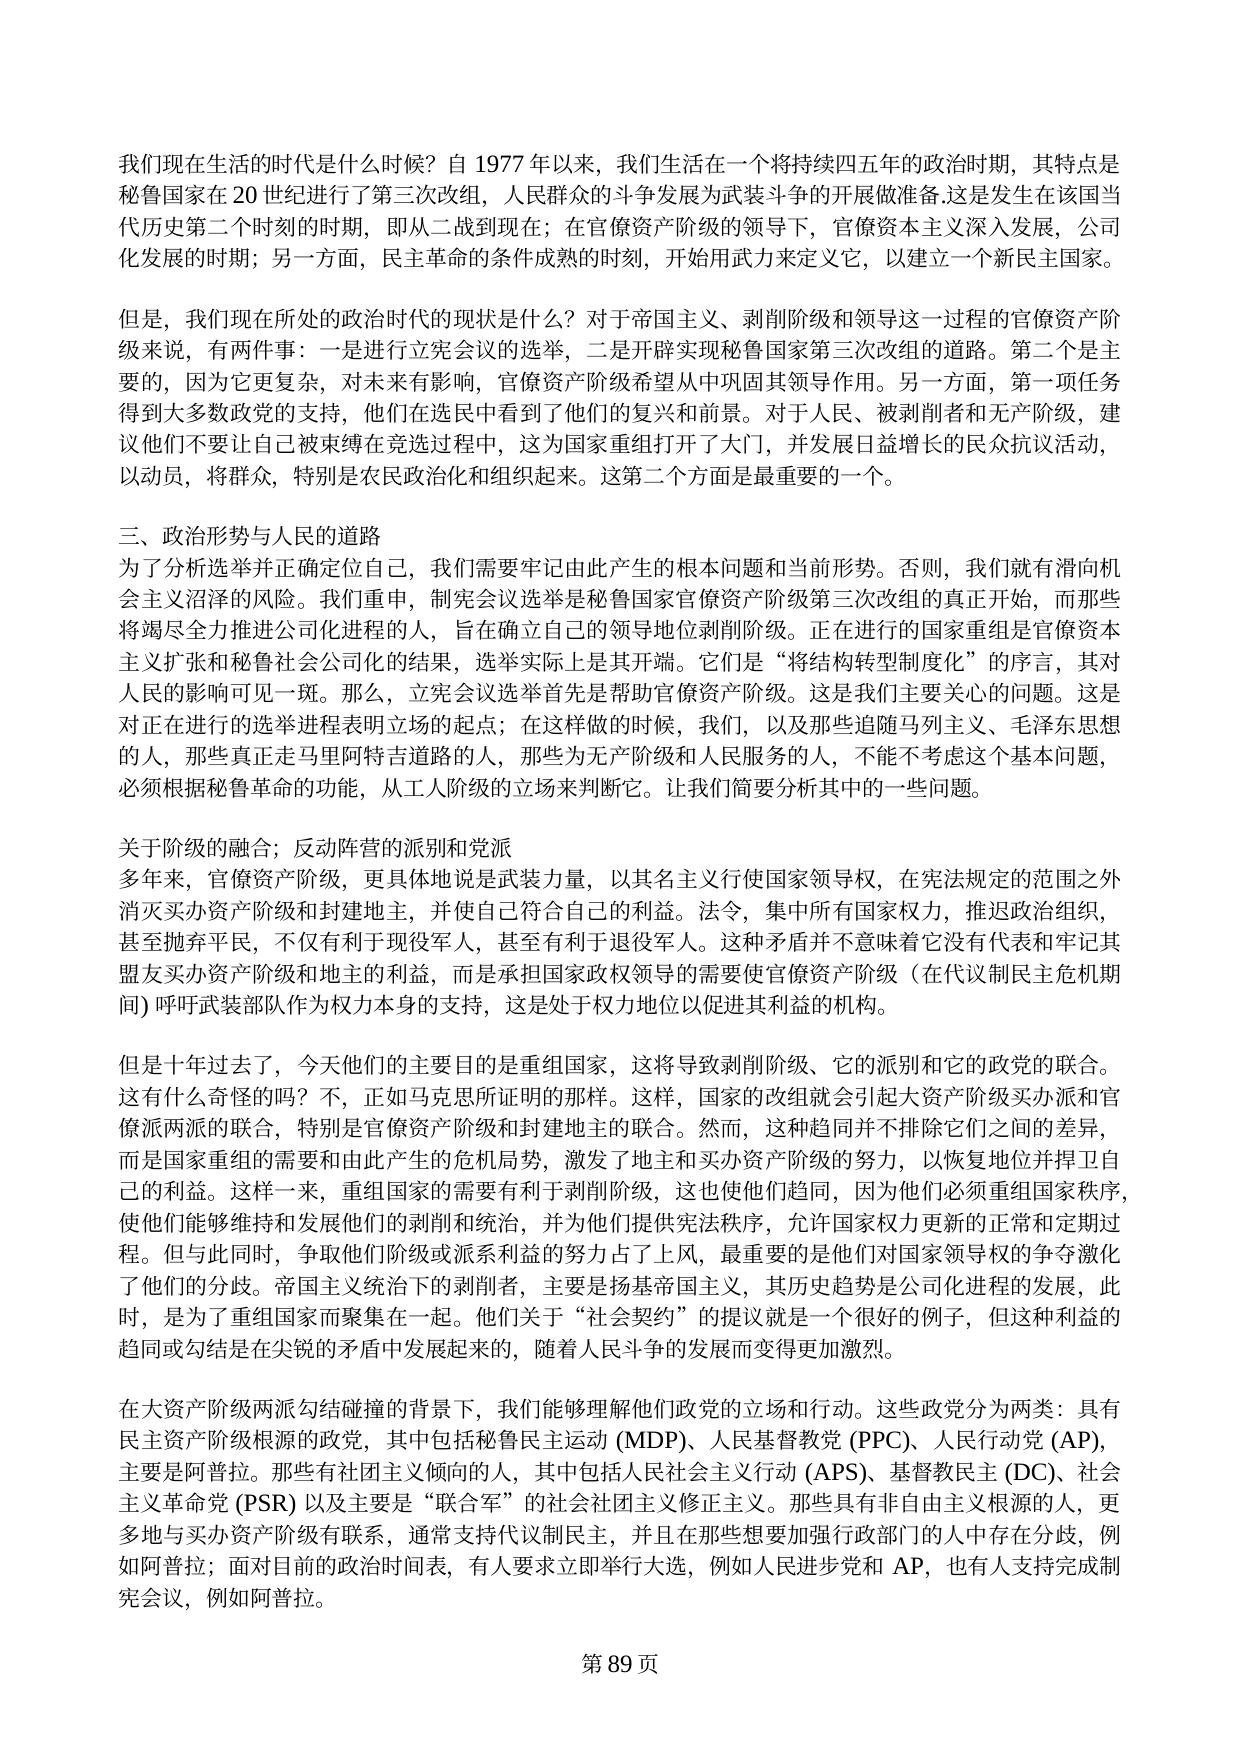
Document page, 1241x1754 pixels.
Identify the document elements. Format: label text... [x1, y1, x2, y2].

text 我们现在生活的时代是什么时候？自1977年以来，我们生活在一个将持续四五年的政治时期，其特点是秘鲁国家在20世纪进行了第三次改组，人民群众的斗争发展为武装斗争的开展做准备.这是发生在该国当代历史第二个时刻的时期，即从二战到现在；在官僚资产阶级的领导下，官僚资本主义深入发展，公司化发展的时期；另一方面，民主革命的条件成熟的时刻，开始用武力来定义它，以建立一个新民主国家。 [118, 147, 1122, 273]
text 在大资产阶级两派勾结碰撞的背景下，我们能够理解他们政党的立场和行动。这些政党分为两类：具有民主资产阶级根源的政党，其中包括秘鲁民主运动 (MDP)、人民基督教党 (PPC)、人民行动党 (AP)，主要是阿普拉。那些有社团主义倾向的人，其中包括人民社会主义行动 (APS)、基督教民主 (DC)、社会主义革命党 (PSR) 以及主要是“联合军”的社会社团主义修正主义。那些具有非自由主义根源的人，更多地与买办资产阶级有联系，通常支持代议制民主，并且在那些想要加强行政部门的人中存在分歧，例如阿普拉；面对目前的政治时间表，有人要求立即举行大选，例如人民进步党和AP，也有人支持完成制宪会议，例如阿普拉。 [118, 1392, 1122, 1612]
text 但是十年过去了，今天他们的主要目的是重组国家，这将导致剥削阶级、它的派别和它的政党的联合。这有什么奇怪的吗？不，正如马克思所证明的那样。这样，国家的改组就会引起大资产阶级买办派和官僚派两派的联合，特别是官僚资产阶级和封建地主的联合。然而，这种趋同并不排除它们之间的差异，而是国家重组的需要和由此产生的危机局势，激发了地主和买办资产阶级的努力，以恢复地位并捍卫自己的利益。这样一来，重组国家的需要有利于剥削阶级，这也使他们趋同，因为他们必须重组国家秩序，使他们能够维持和发展他们的剥削和统治，并为他们提供宪法秩序，允许国家权力更新的正常和定期过程。但与此同时，争取他们阶级或派系利益的努力占了上风，最重要的是他们对国家领导权的争夺激化了他们的分歧。帝国主义统治下的剥削者，主要是扬基帝国主义，其历史趋势是公司化进程的发展，此时，是为了重组国家而聚集在一起。他们关于“社会契约”的提议就是一个很好的例子，但这种利益的趋同或勾结是在尖锐的矛盾中发展起来的，随着人民斗争的发展而变得更加激烈。 [118, 1049, 1122, 1363]
text 为了分析选举并正确定位自己，我们需要牢记由此产生的根本问题和当前形势。否则，我们就有滑向机会主义沼泽的风险。我们重申，制宪会议选举是秘鲁国家官僚资产阶级第三次改组的真正开始，而那些将竭尽全力推进公司化进程的人，旨在确立自己的领导地位剥削阶级。正在进行的国家重组是官僚资本主义扩张和秘鲁社会公司化的结果，选举实际上是其开端。它们是“将结构转型制度化”的序言，其对人民的影响可见一斑。那么，立宪会议选举首先是帮助官僚资产阶级。这是我们主要关心的问题。这是对正在进行的选举进程表明立场的起点；在这样做的时候，我们，以及那些追随马列主义、毛泽东思想的人，那些真正走马里阿特吉道路的人，那些为无产阶级和人民服务的人，不能不考虑这个基本问题，必须根据秘鲁革命的功能，从工人阶级的立场来判断它。让我们简要分析其中的一些问题。 [118, 551, 1122, 802]
text 关于阶级的融合；反动阵营的派别和党派 [118, 831, 1122, 863]
text 三、政治形势与人民的道路 [118, 519, 1122, 551]
text 但是，我们现在所处的政治时代的现状是什么？对于帝国主义、剥削阶级和领导这一过程的官僚资产阶级来说，有两件事：一是进行立宪会议的选举，二是开辟实现秘鲁国家第三次改组的道路。第二个是主要的，因为它更复杂，对未来有影响，官僚资产阶级希望从中巩固其领导作用。另一方面，第一项任务得到大多数政党的支持，他们在选民中看到了他们的复兴和前景。对于人民、被剥削者和无产阶级，建议他们不要让自己被束缚在竞选过程中，这为国家重组打开了大门，并发展日益增长的民众抗议活动，以动员，将群众，特别是农民政治化和组织起来。这第二个方面是最重要的一个。 [118, 302, 1122, 491]
text 多年来，官僚资产阶级，更具体地说是武装力量，以其名主义行使国家领导权，在宪法规定的范围之外消灭买办资产阶级和封建地主，并使自己符合自己的利益。法令，集中所有国家权力，推迟政治组织，甚至抛弃平民，不仅有利于现役军人，甚至有利于退役军人。这种矛盾并不意味着它没有代表和牢记其盟友买办资产阶级和地主的利益，而是承担国家政权领导的需要使官僚资产阶级（在代议制民主危机期间) 呼吁武装部队作为权力本身的支持，这是处于权力地位以促进其利益的机构。 [118, 863, 1122, 1020]
